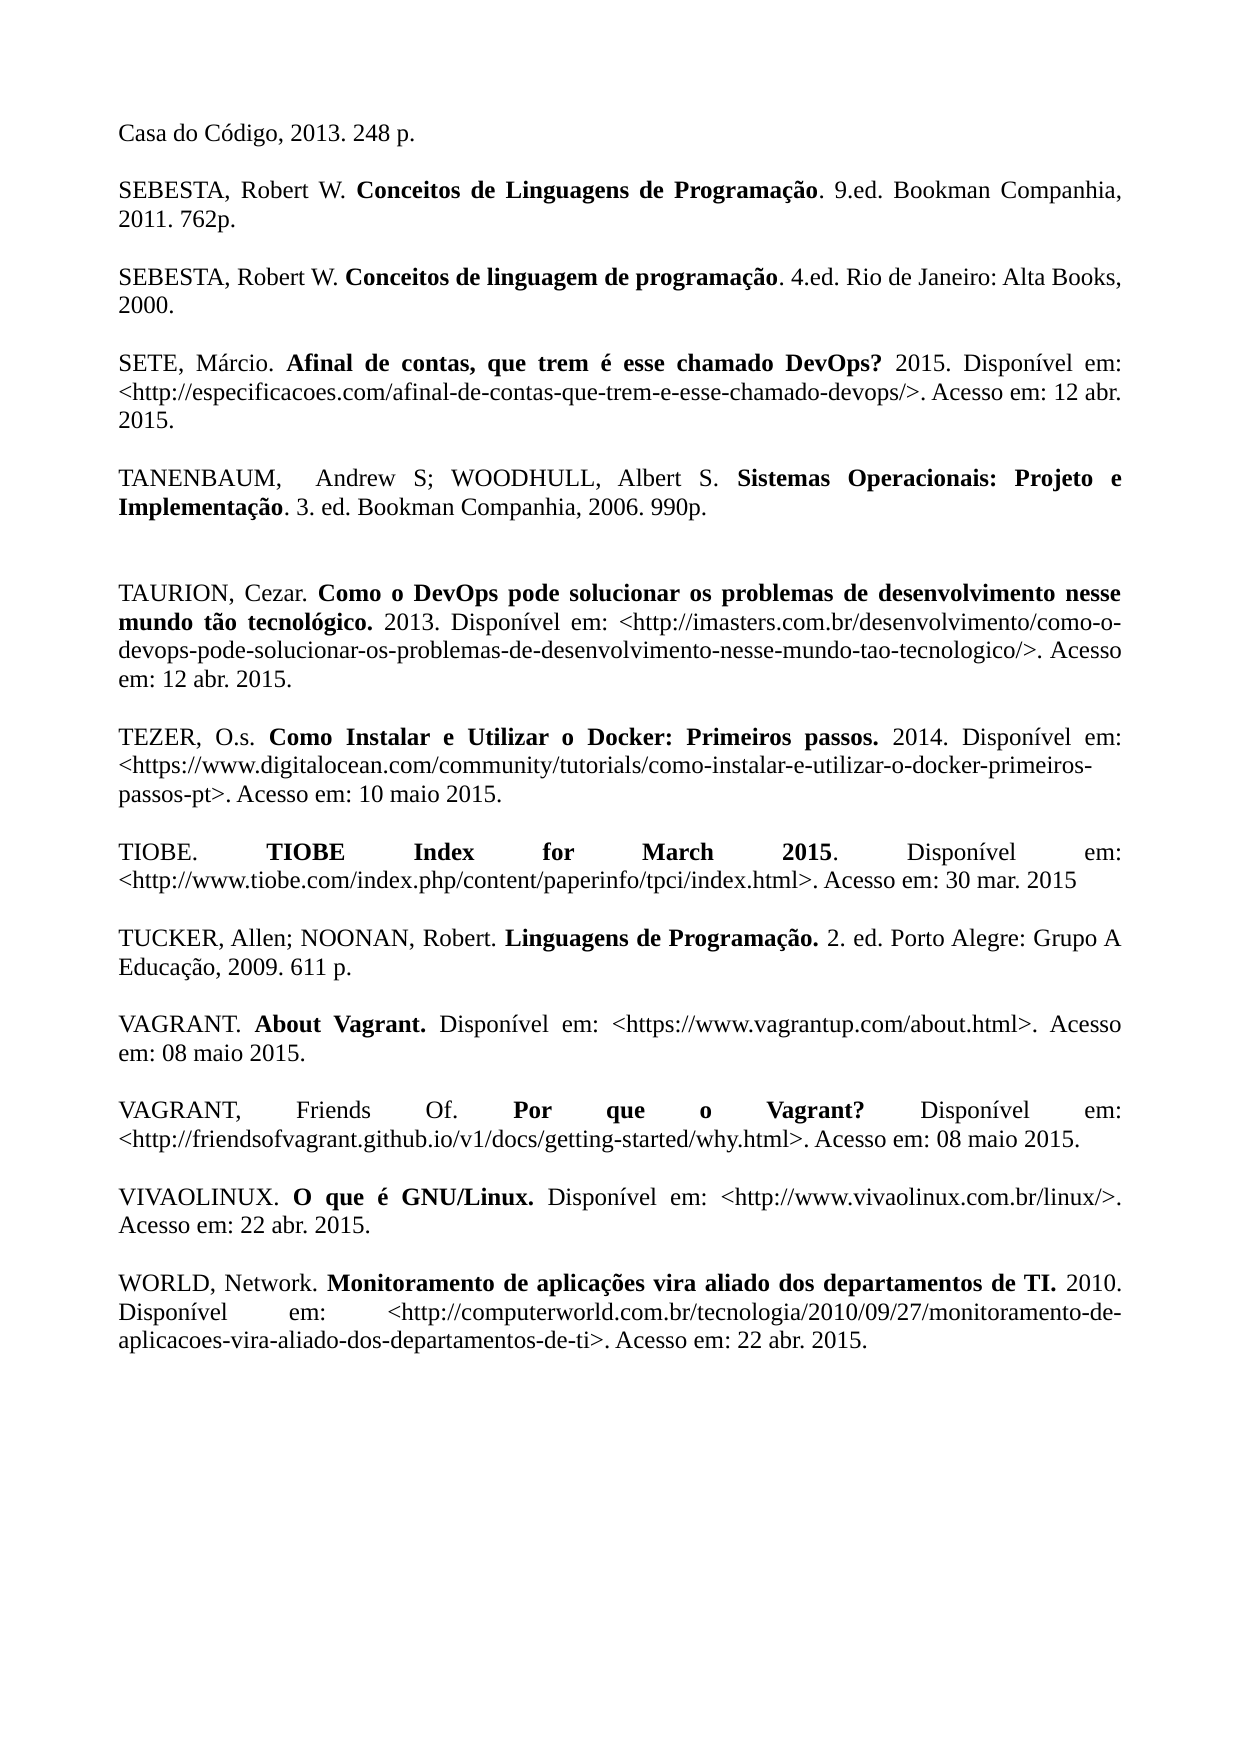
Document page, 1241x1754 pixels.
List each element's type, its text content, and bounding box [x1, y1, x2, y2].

text SEBESTA, Robert W. Conceitos de Linguagens de Programação. 9.ed. Bookman Companhia, 2011. 762p. [118, 176, 1122, 233]
text TUCKER, Allen; NOONAN, Robert. Linguagens de Programação. 2. ed. Porto Alegre: Grupo A Educação, 2009. 611 p. [118, 923, 1122, 981]
text TIOBE. TIOBE Index for March 2015. Disponível em: <http://www.tiobe.com/index.php/content/paperinfo/tpci/index.html>. Acesso em: 30 mar. 2015 [118, 837, 1122, 894]
text VAGRANT, Friends Of. Por que o Vagrant? Disponível em: <http://friendsofvagrant.github.io/v1/docs/getting-started/why.html>. Acesso em: 08 maio 2015. [118, 1096, 1122, 1153]
text WORLD, Network. Monitoramento de aplicações vira aliado dos departamentos de TI. 2010. Disponível em: <http://computerworld.com.br/tecnologia/2010/09/27/monitoramento-de-aplicacoes-vira-aliado-dos-departamentos-de-ti>. Acesso em: 22 abr. 2015. [118, 1268, 1122, 1354]
text TANENBAUM, Andrew S; WOODHULL, Albert S. Sistemas Operacionais: Projeto e Implementação. 3. ed. Bookman Companhia, 2006. 990p. [118, 463, 1122, 521]
text VIVAOLINUX. O que é GNU/Linux. Disponível em: <http://www.vivaolinux.com.br/linux/>. Acesso em: 22 abr. 2015. [118, 1182, 1122, 1239]
text VAGRANT. About Vagrant. Disponível em: <https://www.vagrantup.com/about.html>. Acesso em: 08 maio 2015. [118, 1009, 1122, 1067]
text TAURION, Cezar. Como o DevOps pode solucionar os problemas de desenvolvimento nesse mundo tão tecnológico. 2013. Disponível em: <http://imasters.com.br/desenvolvimento/como-o-devops-pode-solucionar-os-problemas-de-desenvolvimento-nesse-mundo-tao-tecnologico/>. Acesso em: 12 abr. 2015. [118, 578, 1122, 693]
text TEZER, O.s. Como Instalar e Utilizar o Docker: Primeiros passos. 2014. Disponível em: <https://www.digitalocean.com/community/tutorials/como-instalar-e-utilizar-o-docker-primeiros-passos-pt>. Acesso em: 10 maio 2015. [118, 722, 1122, 808]
text Casa do Código, 2013. 248 p. [118, 118, 1122, 147]
text SEBESTA, Robert W. Conceitos de linguagem de programação. 4.ed. Rio de Janeiro: Alta Books, 2000. [118, 262, 1122, 319]
text SETE, Márcio. Afinal de contas, que trem é esse chamado DevOps? 2015. Disponível em: <http://especificacoes.com/afinal-de-contas-que-trem-e-esse-chamado-devops/>. Acesso em: 12 abr. 2015. [118, 348, 1122, 434]
